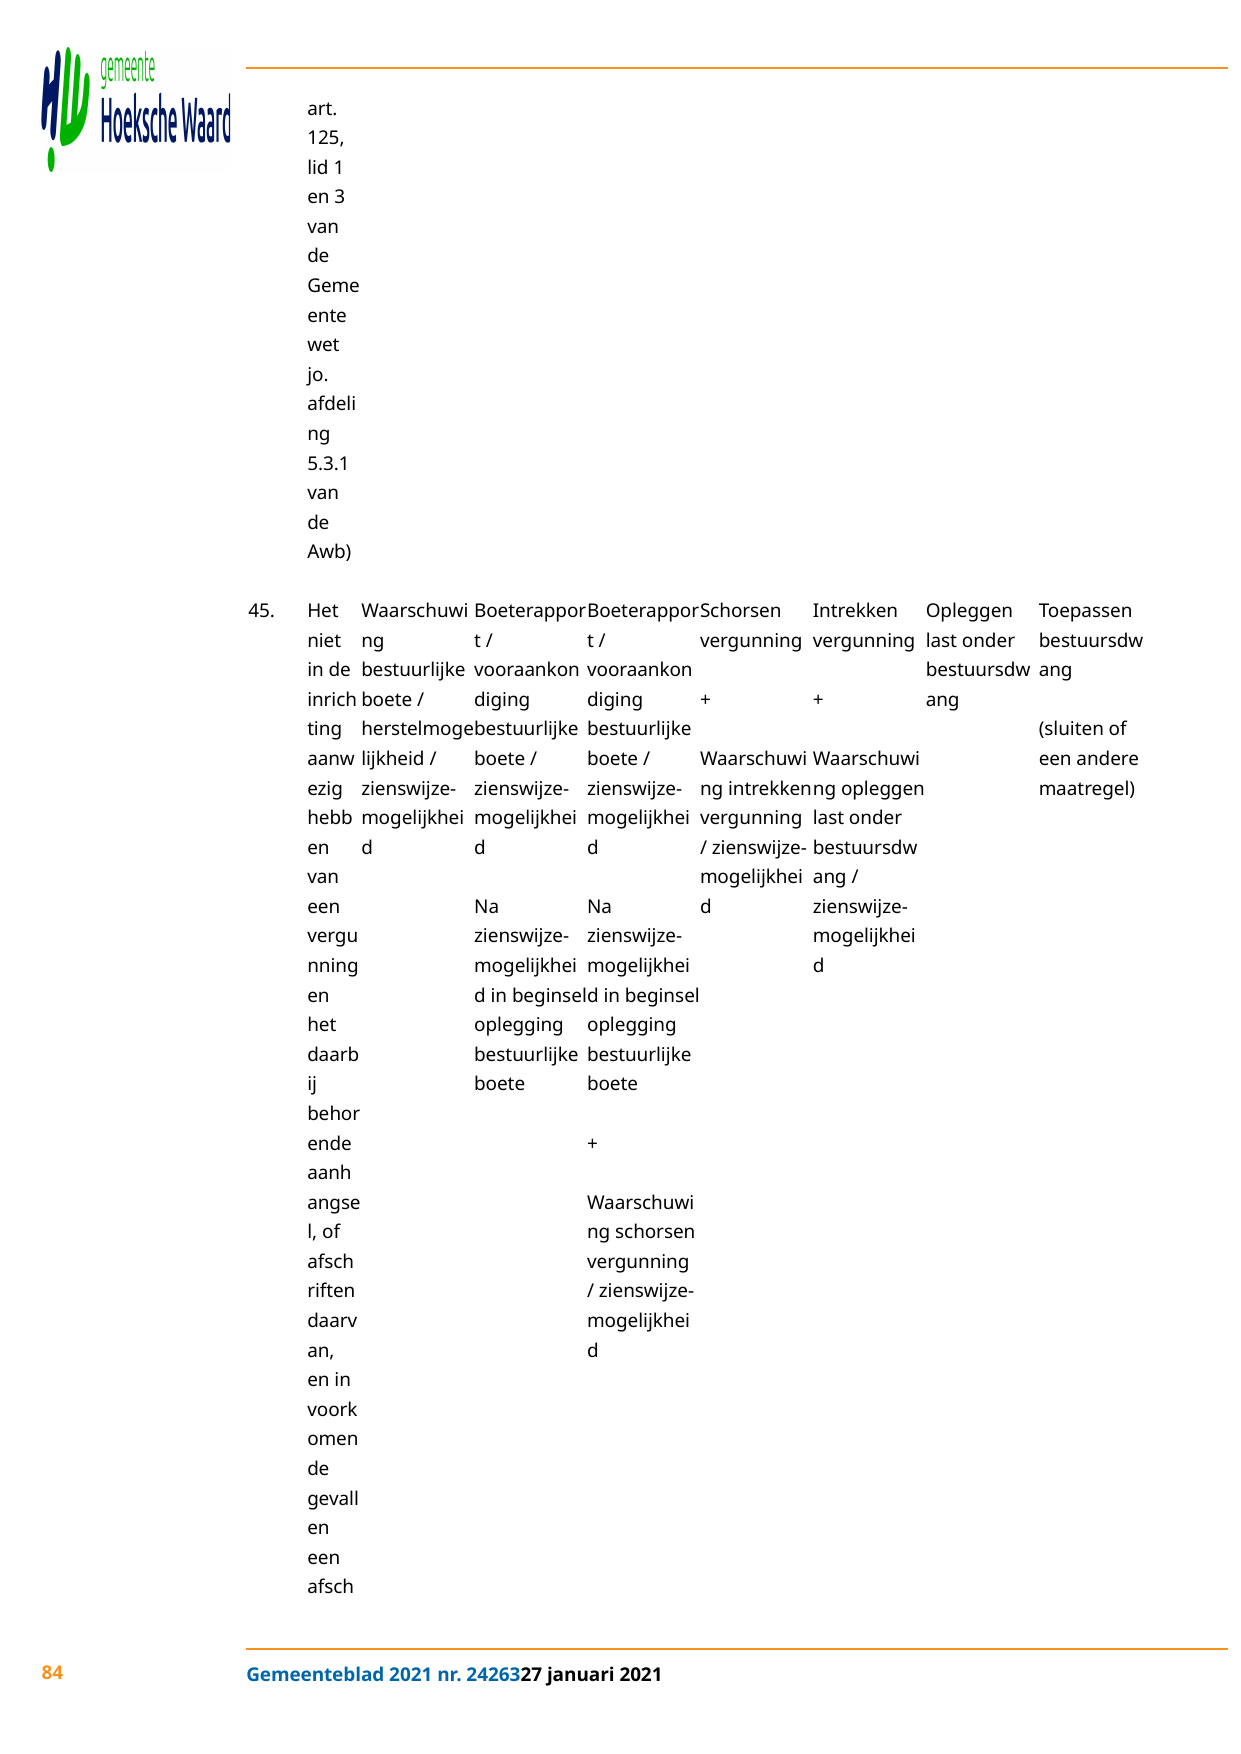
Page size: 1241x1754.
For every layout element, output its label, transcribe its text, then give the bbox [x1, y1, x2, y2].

table_header Intrekken vergunning + Waarschuwing opleggen last onder bestuursdwang / zienswijze- mogelijkheid [813, 597, 926, 1599]
table_header Opleggen last onder bestuursdwang [926, 597, 1038, 1599]
table_header Waarschuwing bestuurlijke boete / herstelmogelijkheid / zienswijze- mogelijkheid [361, 597, 474, 1599]
table_header Het niet in de inrichting aanwezig hebben van een vergunning en het daarbij behorende aanhangsel, of afschriften daarvan, en in voorkomende gevallen een afsch [248, 597, 361, 1599]
table_header [361, 95, 474, 564]
table_header [813, 95, 926, 564]
table_header [700, 95, 813, 564]
table_header Boeterapport / vooraankondiging bestuurlijke boete / zienswijze-mogelijkheid Na zienswijze-mogelijkheid in beginsel oplegging bestuurlijke boete + Waarschuwing schorsen vergunning / zienswijze- mogelijkheid [587, 597, 700, 1599]
table_header [587, 95, 700, 564]
picture [41, 47, 231, 172]
table_header Boeterapport / vooraankondiging bestuurlijke boete / zienswijze-mogelijkheid Na zienswijze-mogelijkheid in beginsel oplegging bestuurlijke boete [474, 597, 587, 1599]
table_header [926, 95, 1038, 564]
table_header art. 125, lid 1 en 3 van de Gemeentewet jo. afdeling 5.3.1 van de Awb) [248, 95, 361, 564]
table_header Schorsen vergunning + Waarschuwing intrekken vergunning / zienswijze- mogelijkheid [700, 597, 813, 1599]
table_header [474, 95, 587, 564]
table_header Toepassen bestuursdwang (sluiten of een andere maatregel) [1039, 597, 1152, 1599]
table_header [1039, 95, 1152, 564]
